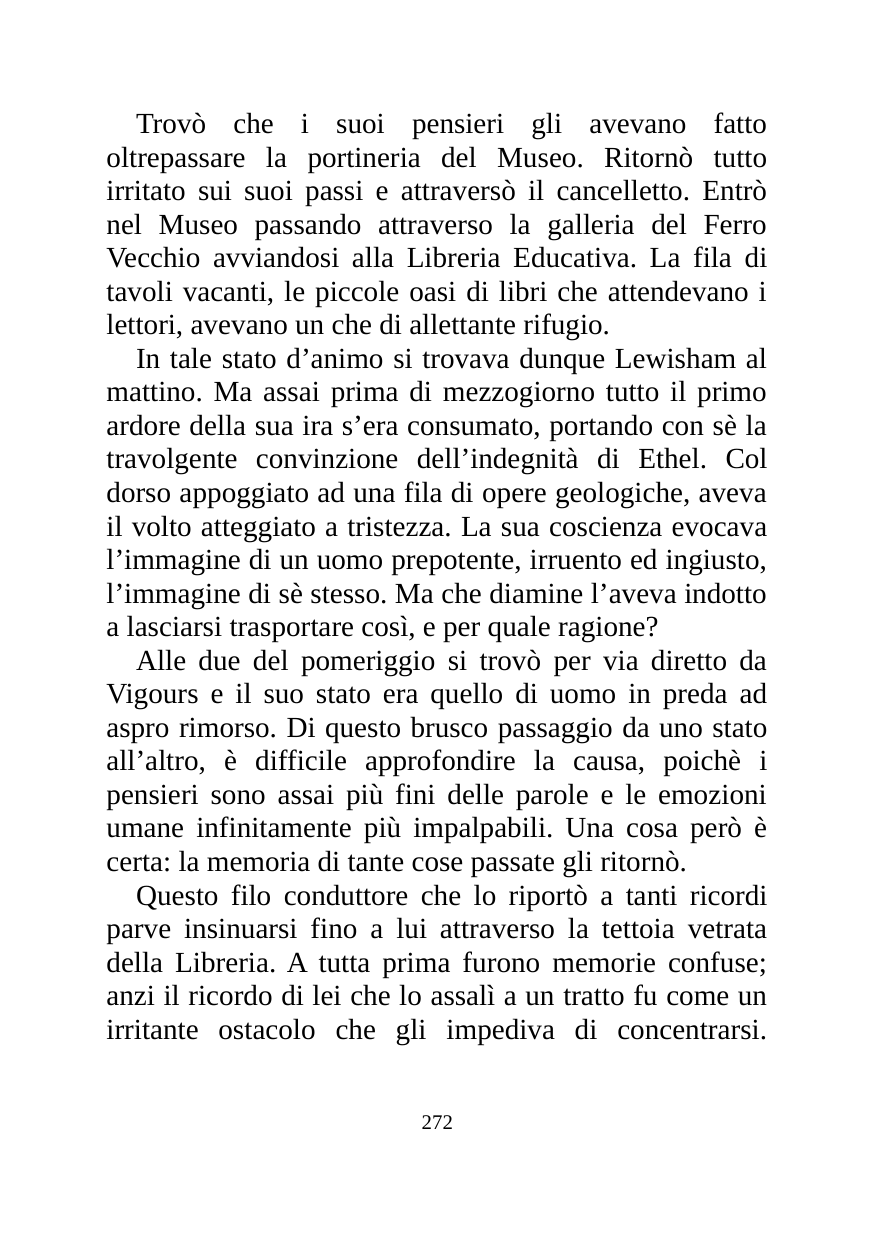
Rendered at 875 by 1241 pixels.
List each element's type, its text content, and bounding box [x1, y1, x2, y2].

text Trovò che i suoi pensieri gli avevano fatto oltrepassare la portineria del Museo. Ritornò tutto irritato sui suoi passi e attraversò il cancelletto. Entrò nel Museo passando attraverso la galleria del Ferro Vecchio avviandosi alla Libreria Educativa. La fila di tavoli vacanti, le piccole oasi di libri che attendevano i lettori, avevano un che di allettante rifugio. [106, 106, 768, 341]
text Questo filo conduttore che lo riportò a tanti ricordi parve insinuarsi fino a lui attraverso la tettoia vetrata della Libreria. A tutta prima furono memorie confuse; anzi il ricordo di lei che lo assalì a un tratto fu come un irritante ostacolo che gli impediva di concentrarsi. [106, 878, 768, 1045]
text In tale stato d’animo si trovava dunque Lewisham al mattino. Ma assai prima di mezzogiorno tutto il primo ardore della sua ira s’era consumato, portando con sè la travolgente convinzione dell’indegnità di Ethel. Col dorso appoggiato ad una fila di opere geologiche, aveva il volto atteggiato a tristezza. La sua coscienza evocava l’immagine di un uomo prepotente, irruento ed ingiusto, l’immagine di sè stesso. Ma che diamine l’aveva indotto a lasciarsi trasportare così, e per quale ragione? [106, 341, 768, 643]
text Alle due del pomeriggio si trovò per via diretto da Vigours e il suo stato era quello di uomo in preda ad aspro rimorso. Di questo brusco passaggio da uno stato all’altro, è difficile approfondire la causa, poichè i pensieri sono assai più fini delle parole e le emozioni umane infinitamente più impalpabili. Una cosa però è certa: la memoria di tante cose passate gli ritornò. [106, 643, 768, 878]
